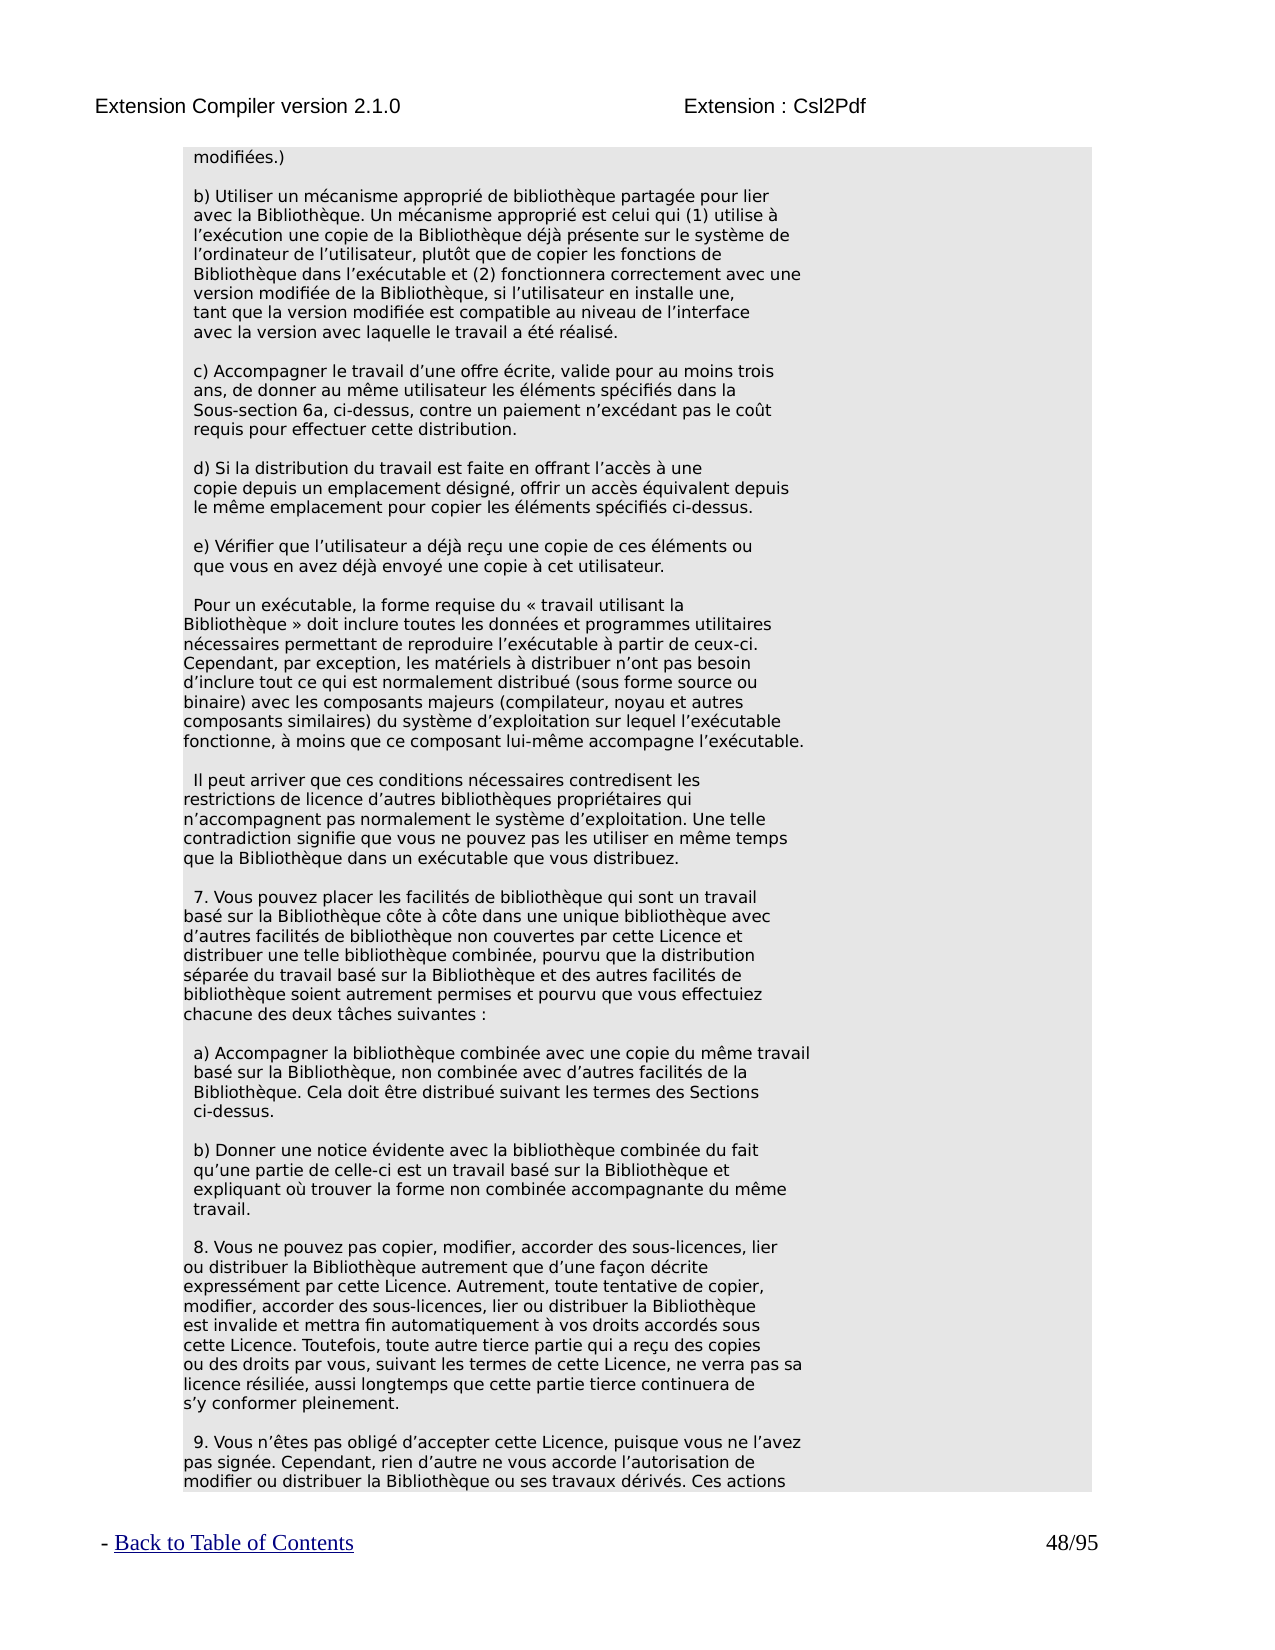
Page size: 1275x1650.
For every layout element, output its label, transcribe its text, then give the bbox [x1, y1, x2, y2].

text contradiction signifie que vous ne pouvez pas les utiliser en même temps [183, 829, 1092, 849]
text modifier ou distribuer la Bibliothèque ou ses travaux dérivés. Ces actions [183, 1472, 1092, 1492]
text ci-dessus. [183, 1102, 1092, 1121]
text c) Accompagner le travail d’une offre écrite, valide pour au moins trois [183, 362, 1092, 381]
text le même emplacement pour copier les éléments spécifiés ci-dessus. [183, 498, 1092, 518]
text basé sur la Bibliothèque côte à côte dans une unique bibliothèque avec [183, 907, 1092, 927]
text Il peut arriver que ces conditions nécessaires contredisent les [183, 771, 1092, 790]
text qu’une partie de celle-ci est un travail basé sur la Bibliothèque et [183, 1160, 1092, 1180]
text bibliothèque soient autrement permises et pourvu que vous effectuiez [183, 985, 1092, 1004]
text avec la version avec laquelle le travail a été réalisé. [183, 323, 1092, 342]
text restrictions de licence d’autres bibliothèques propriétaires qui [183, 790, 1092, 810]
text avec la Bibliothèque. Un mécanisme approprié est celui qui (1) utilise à [183, 206, 1092, 225]
text modifiées.) [183, 147, 1092, 167]
text travail. [183, 1199, 1092, 1219]
text e) Vérifier que l’utilisateur a déjà reçu une copie de ces éléments ou [183, 537, 1092, 557]
text a) Accompagner la bibliothèque combinée avec une copie du même travail [183, 1043, 1092, 1063]
text binaire) avec les composants majeurs (compilateur, noyau et autres [183, 693, 1092, 712]
text expliquant où trouver la forme non combinée accompagnante du même [183, 1180, 1092, 1199]
text chacune des deux tâches suivantes : [183, 1004, 1092, 1024]
text licence résiliée, aussi longtemps que cette partie tierce continuera de [183, 1375, 1092, 1394]
text ou des droits par vous, suivant les termes de cette Licence, ne verra pas sa [183, 1355, 1092, 1375]
text b) Utiliser un mécanisme approprié de bibliothèque partagée pour lier [183, 186, 1092, 206]
text copie depuis un emplacement désigné, offrir un accès équivalent depuis [183, 479, 1092, 498]
text ou distribuer la Bibliothèque autrement que d’une façon décrite [183, 1258, 1092, 1277]
text d) Si la distribution du travail est faite en offrant l’accès à une [183, 459, 1092, 479]
text est invalide et mettra fin automatiquement à vos droits accordés sous [183, 1316, 1092, 1336]
text n’accompagnent pas normalement le système d’exploitation. Une telle [183, 810, 1092, 829]
text 9. Vous n’êtes pas obligé d’accepter cette Licence, puisque vous ne l’avez [183, 1433, 1092, 1453]
text b) Donner une notice évidente avec la bibliothèque combinée du fait [183, 1141, 1092, 1160]
text d’inclure tout ce qui est normalement distribué (sous forme source ou [183, 673, 1092, 693]
text nécessaires permettant de reproduire l’exécutable à partir de ceux-ci. [183, 634, 1092, 654]
text Bibliothèque. Cela doit être distribué suivant les termes des Sections [183, 1082, 1092, 1102]
text s’y conformer pleinement. [183, 1394, 1092, 1414]
text Cependant, par exception, les matériels à distribuer n’ont pas besoin [183, 654, 1092, 673]
text l’ordinateur de l’utilisateur, plutôt que de copier les fonctions de [183, 245, 1092, 264]
text Bibliothèque dans l’exécutable et (2) fonctionnera correctement avec une [183, 264, 1092, 284]
text séparée du travail basé sur la Bibliothèque et des autres facilités de [183, 966, 1092, 985]
text composants similaires) du système d’exploitation sur lequel l’exécutable [183, 712, 1092, 732]
text ans, de donner au même utilisateur les éléments spécifiés dans la [183, 381, 1092, 401]
text l’exécution une copie de la Bibliothèque déjà présente sur le système de [183, 225, 1092, 245]
text 7. Vous pouvez placer les facilités de bibliothèque qui sont un travail [183, 888, 1092, 907]
text cette Licence. Toutefois, toute autre tierce partie qui a reçu des copies [183, 1336, 1092, 1355]
text version modifiée de la Bibliothèque, si l’utilisateur en installe une, [183, 284, 1092, 303]
text basé sur la Bibliothèque, non combinée avec d’autres facilités de la [183, 1063, 1092, 1082]
text distribuer une telle bibliothèque combinée, pourvu que la distribution [183, 946, 1092, 966]
text Bibliothèque » doit inclure toutes les données et programmes utilitaires [183, 615, 1092, 634]
text pas signée. Cependant, rien d’autre ne vous accorde l’autorisation de [183, 1453, 1092, 1472]
text requis pour effectuer cette distribution. [183, 420, 1092, 440]
text tant que la version modifiée est compatible au niveau de l’interface [183, 303, 1092, 323]
text que la Bibliothèque dans un exécutable que vous distribuez. [183, 849, 1092, 868]
text fonctionne, à moins que ce composant lui-même accompagne l’exécutable. [183, 732, 1092, 751]
text Pour un exécutable, la forme requise du « travail utilisant la [183, 596, 1092, 615]
text expressément par cette Licence. Autrement, toute tentative de copier, [183, 1277, 1092, 1297]
text 8. Vous ne pouvez pas copier, modifier, accorder des sous-licences, lier [183, 1238, 1092, 1258]
text que vous en avez déjà envoyé une copie à cet utilisateur. [183, 557, 1092, 576]
text modifier, accorder des sous-licences, lier ou distribuer la Bibliothèque [183, 1297, 1092, 1316]
text Sous-section 6a, ci-dessus, contre un paiement n’excédant pas le coût [183, 401, 1092, 420]
text d’autres facilités de bibliothèque non couvertes par cette Licence et [183, 927, 1092, 946]
